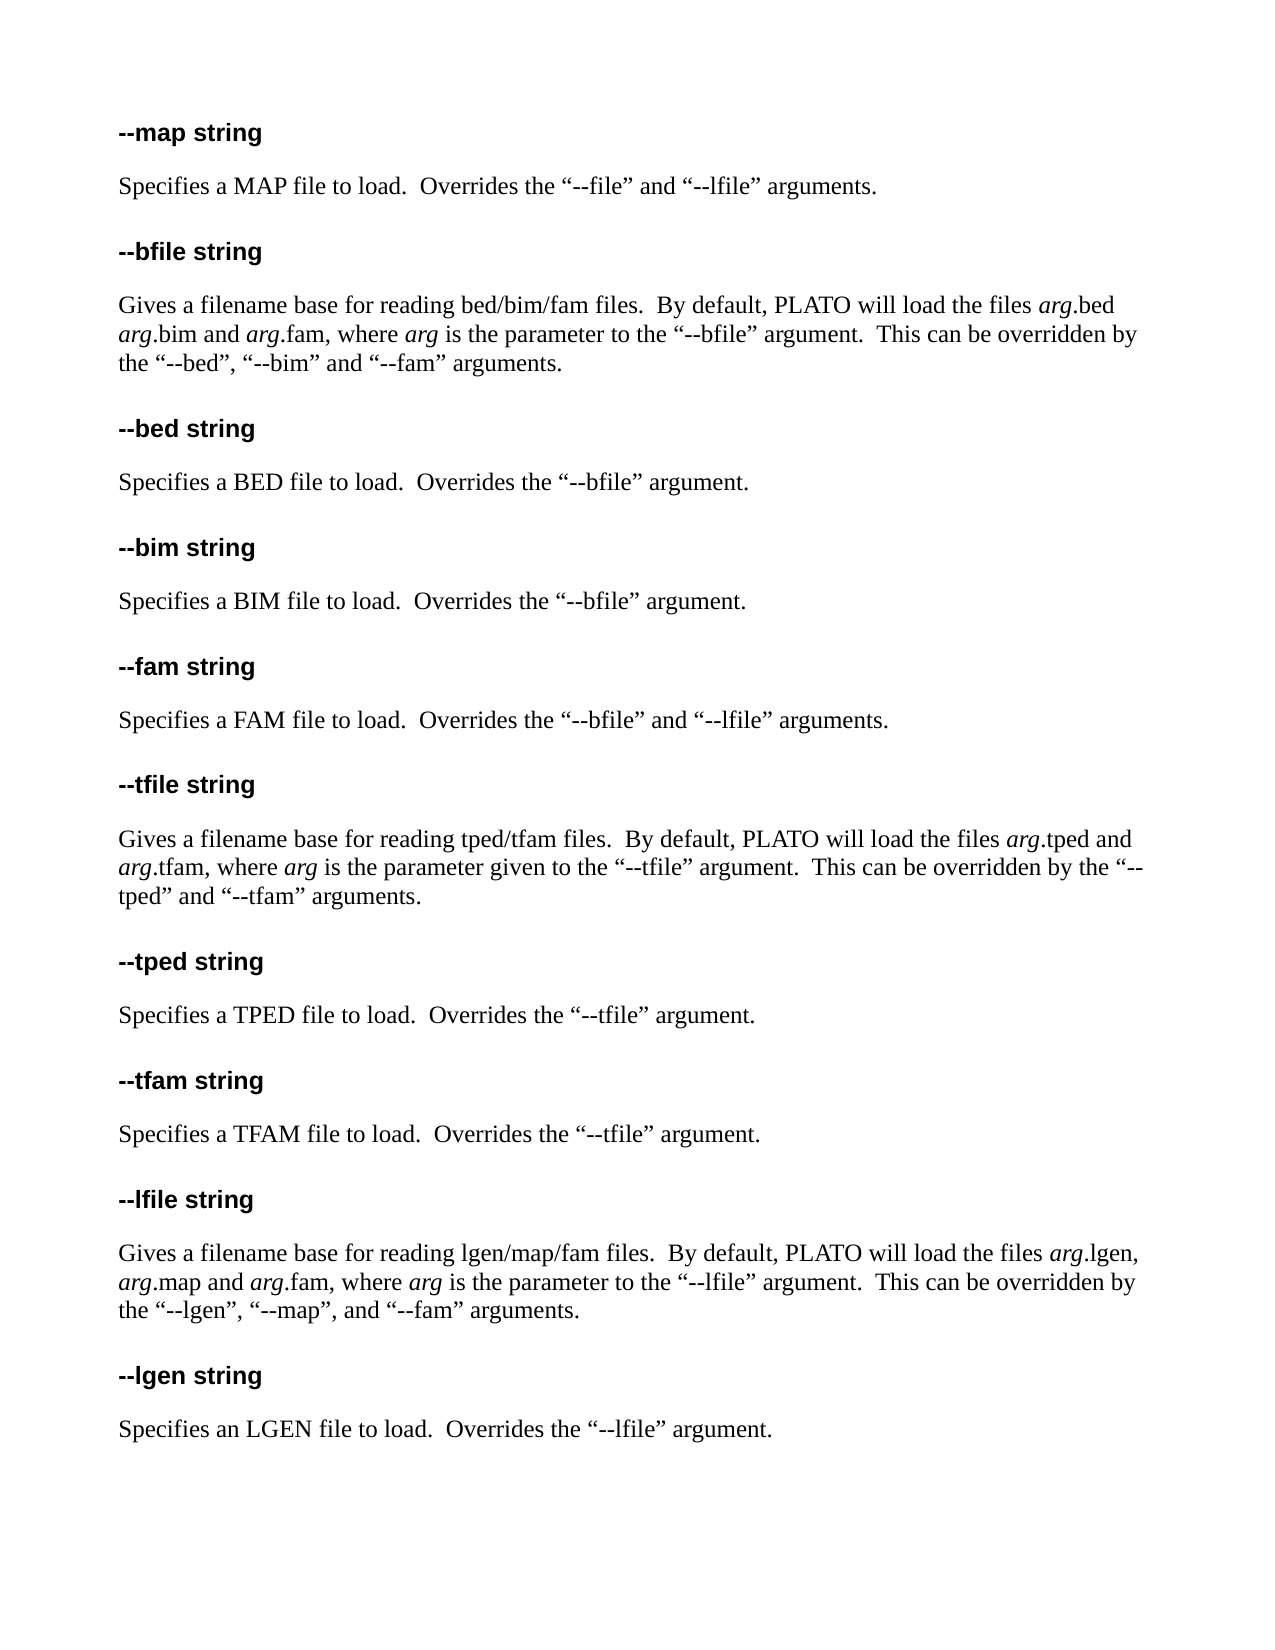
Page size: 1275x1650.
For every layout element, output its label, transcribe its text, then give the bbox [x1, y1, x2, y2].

text Specifies a BED file to load. Overrides the “--bfile” argument. [118, 467, 1157, 496]
text Specifies a FAM file to load. Overrides the “--bfile” and “--lfile” arguments. [118, 705, 1157, 733]
subtitle --bim string [118, 532, 1157, 561]
subtitle --bfile string [118, 237, 1157, 266]
subtitle --bed string [118, 413, 1157, 442]
subtitle --lgen string [118, 1361, 1157, 1390]
text Specifies a BIM file to load. Overrides the “--bfile” argument. [118, 586, 1157, 614]
text Specifies a MAP file to load. Overrides the “--file” and “--lfile” arguments. [118, 171, 1157, 200]
subtitle --fam string [118, 651, 1157, 680]
text Specifies a TPED file to load. Overrides the “--tfile” argument. [118, 1000, 1157, 1029]
text Gives a filename base for reading tped/tfam files. By default, PLATO will load the files arg.tped and arg.tfam, where arg is the parameter given to the “--tfile” argument. This can be overridden by the “--tped” and “--tfam” arguments. [118, 824, 1157, 910]
subtitle --tfam string [118, 1066, 1157, 1094]
text Specifies a TFAM file to load. Overrides the “--tfile” argument. [118, 1119, 1157, 1148]
text Gives a filename base for reading bed/bim/fam files. By default, PLATO will load the files arg.bed arg.bim and arg.fam, where arg is the parameter to the “--bfile” argument. This can be overridden by the “--bed”, “--bim” and “--fam” arguments. [118, 290, 1157, 377]
subtitle --tfile string [118, 770, 1157, 799]
text Specifies an LGEN file to load. Overrides the “--lfile” argument. [118, 1414, 1157, 1443]
text Gives a filename base for reading lgen/map/fam files. By default, PLATO will load the files arg.lgen, arg.map and arg.fam, where arg is the parameter to the “--lfile” argument. This can be overridden by the “--lgen”, “--map”, and “--fam” arguments. [118, 1238, 1157, 1324]
subtitle --tped string [118, 947, 1157, 976]
subtitle --map string [118, 118, 1157, 147]
subtitle --lfile string [118, 1185, 1157, 1213]
